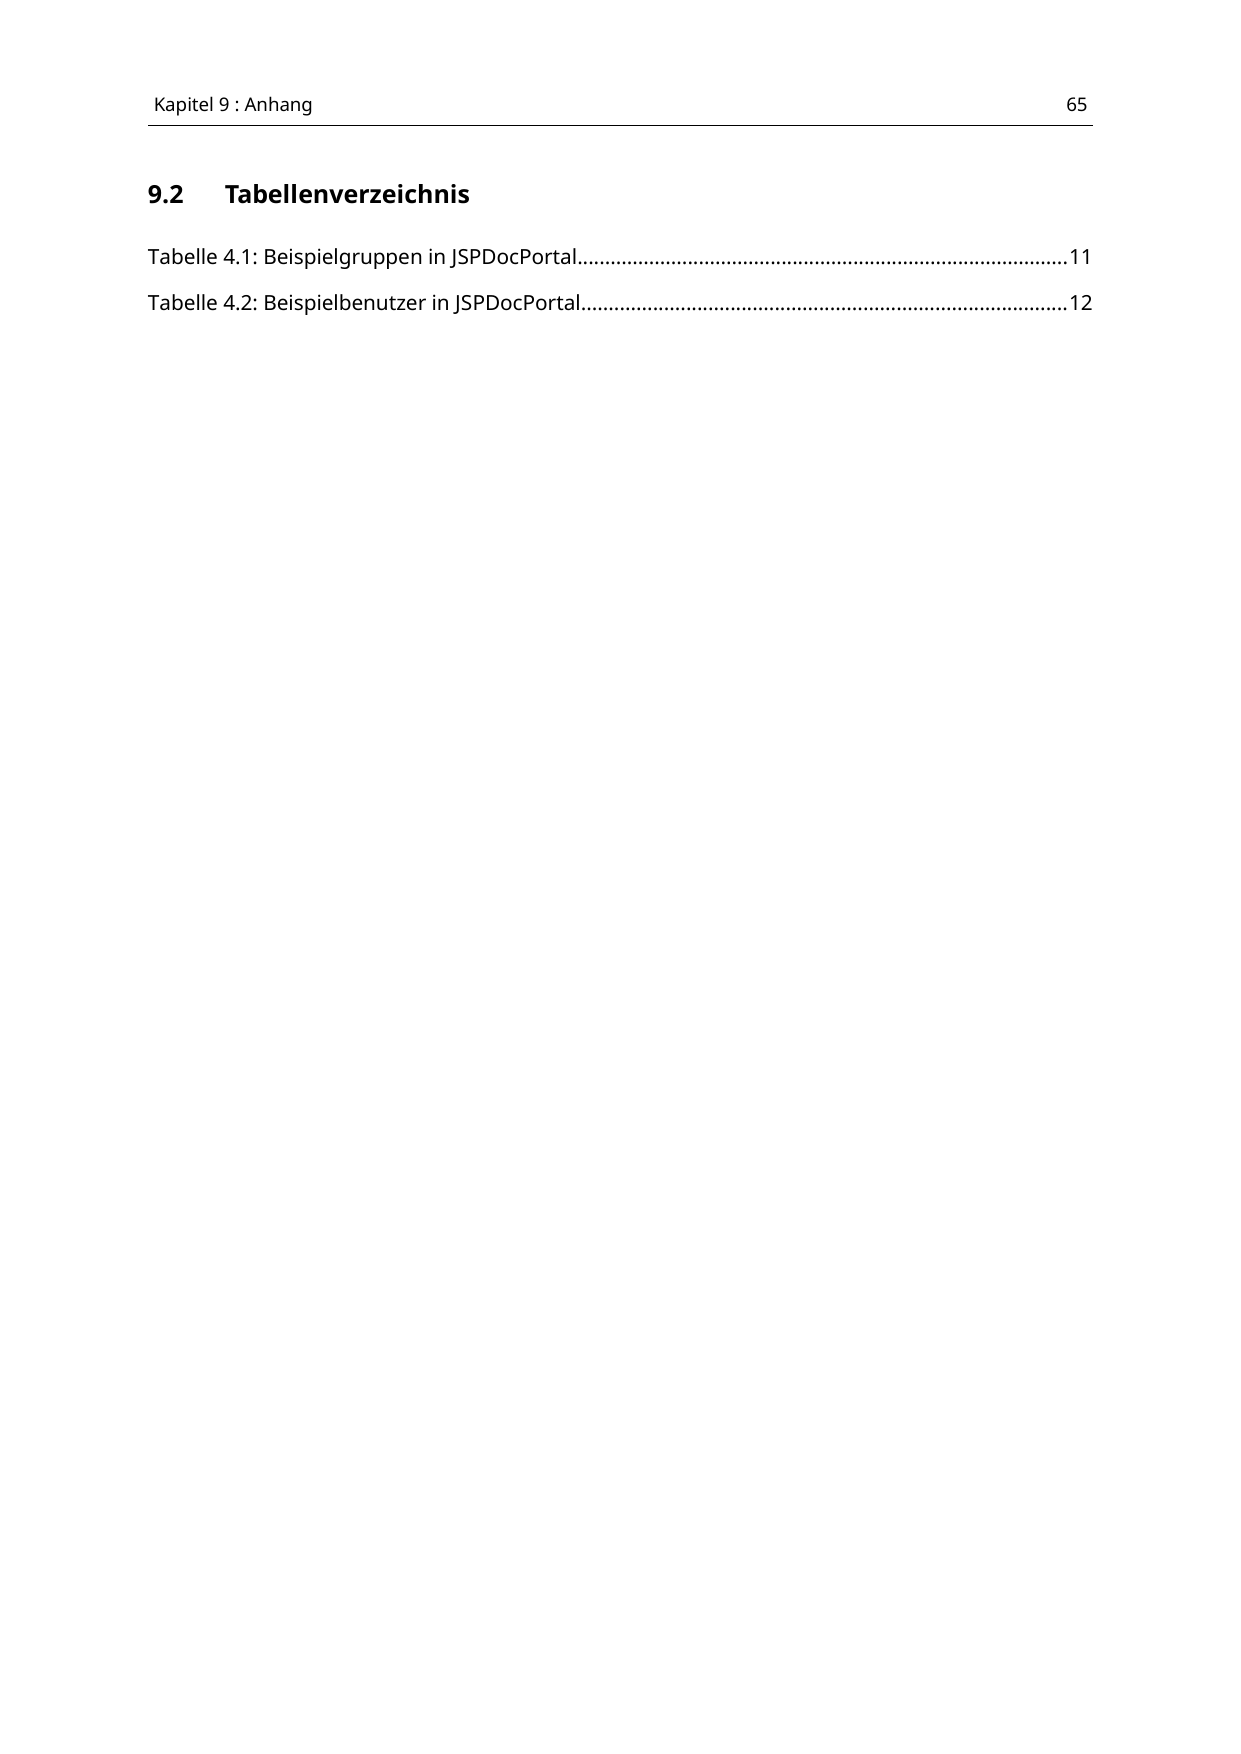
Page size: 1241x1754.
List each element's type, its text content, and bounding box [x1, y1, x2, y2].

text Tabelle 4.1: Beispielgruppen in JSPDocPortal 11 [148, 242, 1092, 270]
text Tabelle 4.2: Beispielbenutzer in JSPDocPortal 12 [148, 288, 1092, 317]
subtitle Tabellenverzeichnis [148, 177, 1092, 211]
